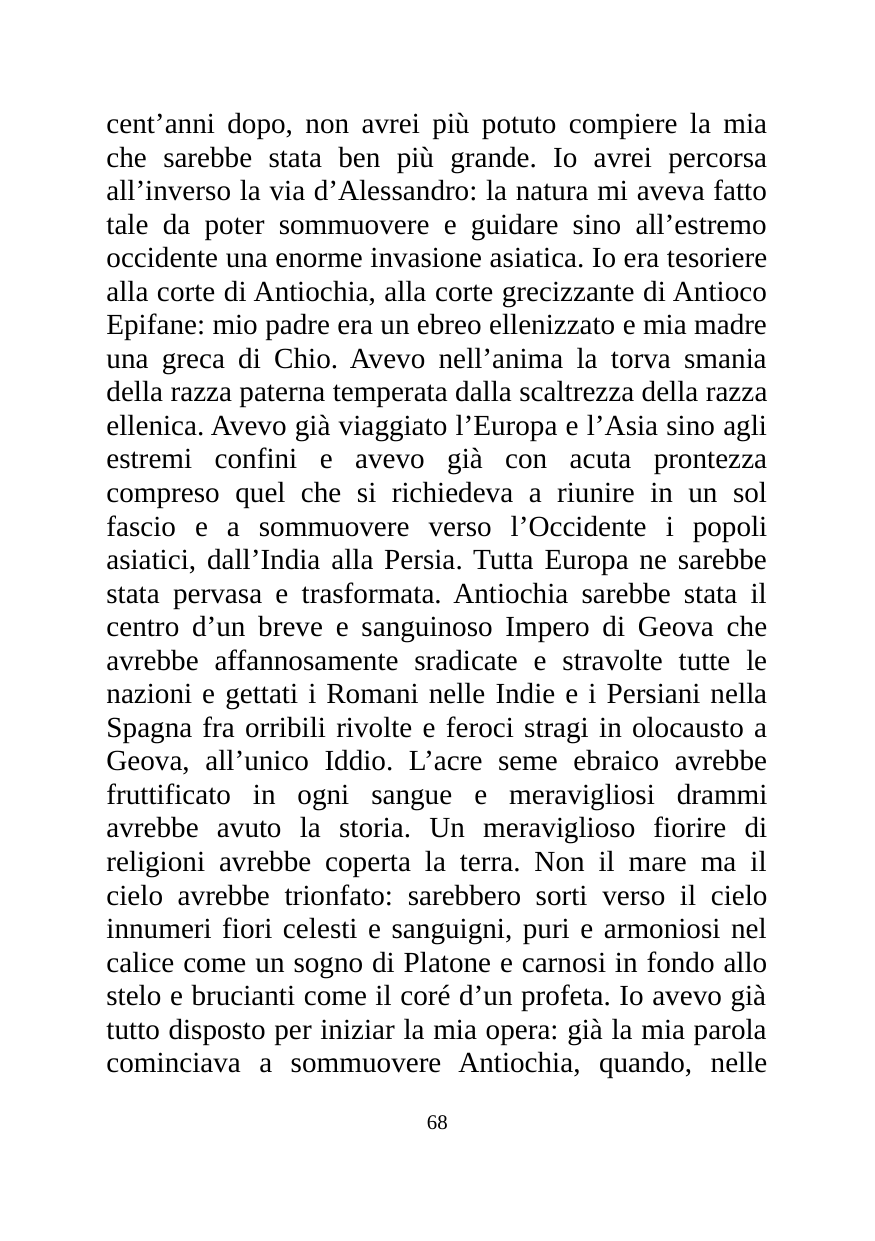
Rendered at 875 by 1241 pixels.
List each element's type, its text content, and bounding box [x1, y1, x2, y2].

text cent’anni dopo, non avrei più potuto compiere la mia che sarebbe stata ben più grande. Io avrei percorsa all’inverso la via d’Alessandro: la natura mi aveva fatto tale da poter sommuovere e guidare sino all’estremo occidente una enorme invasione asiatica. Io era tesoriere alla corte di Antiochia, alla corte grecizzante di Antioco Epifane: mio padre era un ebreo ellenizzato e mia madre una greca di Chio. Avevo nell’anima la torva smania della razza paterna temperata dalla scaltrezza della razza ellenica. Avevo già viaggiato l’Europa e l’Asia sino agli estremi confini e avevo già con acuta prontezza compreso quel che si richiedeva a riunire in un sol fascio e a sommuovere verso l’Occidente i popoli asiatici, dall’India alla Persia. Tutta Europa ne sarebbe stata pervasa e trasformata. Antiochia sarebbe stata il centro d’un breve e sanguinoso Impero di Geova che avrebbe affannosamente sradicate e stravolte tutte le nazioni e gettati i Romani nelle Indie e i Persiani nella Spagna fra orribili rivolte e feroci stragi in olocausto a Geova, all’unico Iddio. L’acre seme ebraico avrebbe fruttificato in ogni sangue e meravigliosi drammi avrebbe avuto la storia. Un meraviglioso fiorire di religioni avrebbe coperta la terra. Non il mare ma il cielo avrebbe trionfato: sarebbero sorti verso il cielo innumeri fiori celesti e sanguigni, puri e armoniosi nel calice come un sogno di Platone e carnosi in fondo allo stelo e brucianti come il coré d’un profeta. Io avevo già tutto disposto per iniziar la mia opera: già la mia parola cominciava a sommuovere Antiochia, quando, nelle [106, 106, 768, 1079]
